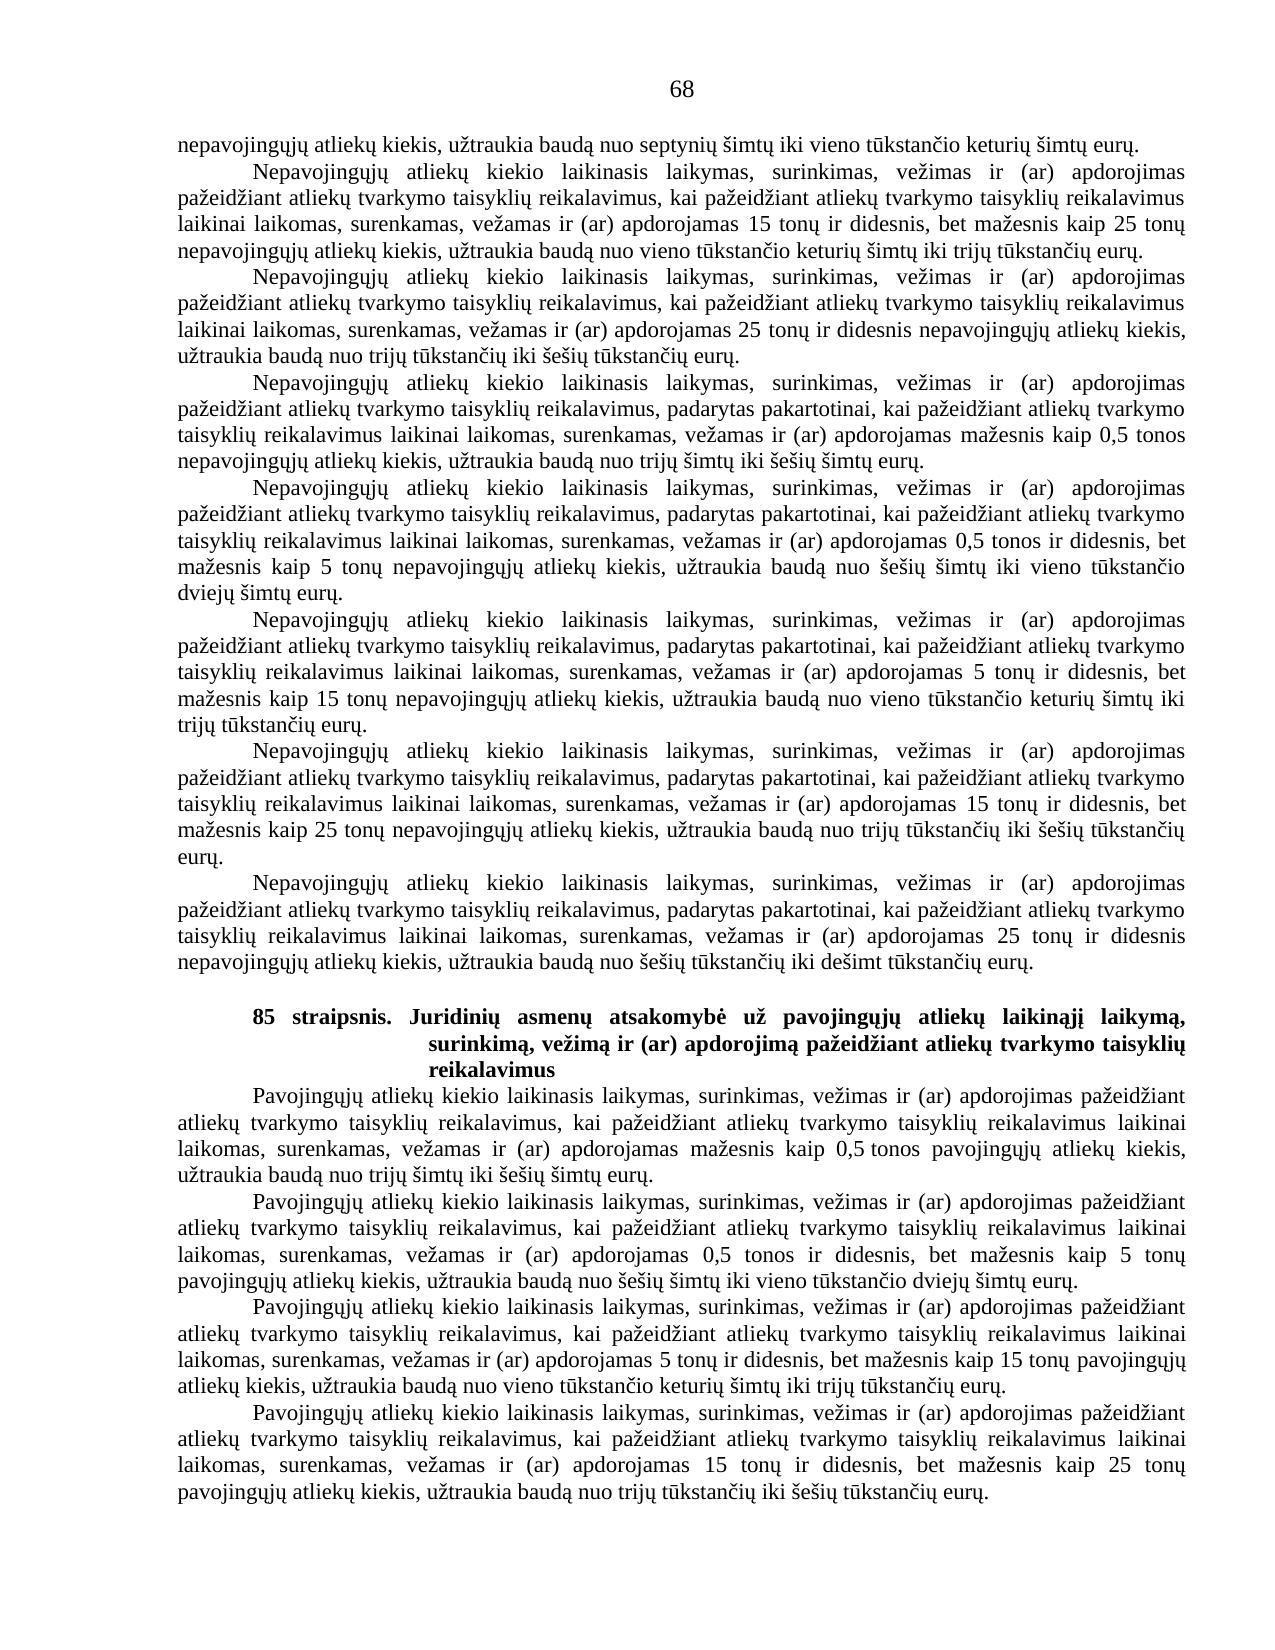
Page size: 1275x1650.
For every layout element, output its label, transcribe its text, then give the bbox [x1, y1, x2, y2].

text Pavojingųjų atliekų kiekio laikinasis laikymas, surinkimas, vežimas ir (ar) apdorojimas pažeidžiant atliekų tvarkymo taisyklių reikalavimus, kai pažeidžiant atliekų tvarkymo taisyklių reikalavimus laikinai laikomas, surenkamas, vežamas ir (ar) apdorojamas 0,5 tonos ir didesnis, bet mažesnis kaip 5 tonų pavojingųjų atliekų kiekis, užtraukia baudą nuo šešių šimtų iki vieno tūkstančio dviejų šimtų eurų. [177, 1188, 1186, 1293]
text Nepavojingųjų atliekų kiekio laikinasis laikymas, surinkimas, vežimas ir (ar) apdorojimas pažeidžiant atliekų tvarkymo taisyklių reikalavimus, padarytas pakartotinai, kai pažeidžiant atliekų tvarkymo taisyklių reikalavimus laikinai laikomas, surenkamas, vežamas ir (ar) apdorojamas 5 tonų ir didesnis, bet mažesnis kaip 15 tonų nepavojingųjų atliekų kiekis, užtraukia baudą nuo vieno tūkstančio keturių šimtų iki trijų tūkstančių eurų. [177, 606, 1186, 737]
text Pavojingųjų atliekų kiekio laikinasis laikymas, surinkimas, vežimas ir (ar) apdorojimas pažeidžiant atliekų tvarkymo taisyklių reikalavimus, kai pažeidžiant atliekų tvarkymo taisyklių reikalavimus laikinai laikomas, surenkamas, vežamas ir (ar) apdorojamas 15 tonų ir didesnis, bet mažesnis kaip 25 tonų pavojingųjų atliekų kiekis, užtraukia baudą nuo trijų tūkstančių iki šešių tūkstančių eurų. [177, 1399, 1186, 1504]
text Nepavojingųjų atliekų kiekio laikinasis laikymas, surinkimas, vežimas ir (ar) apdorojimas pažeidžiant atliekų tvarkymo taisyklių reikalavimus, padarytas pakartotinai, kai pažeidžiant atliekų tvarkymo taisyklių reikalavimus laikinai laikomas, surenkamas, vežamas ir (ar) apdorojamas mažesnis kaip 0,5 tonos nepavojingųjų atliekų kiekis, užtraukia baudą nuo trijų šimtų iki šešių šimtų eurų. [177, 368, 1186, 474]
text Nepavojingųjų atliekų kiekio laikinasis laikymas, surinkimas, vežimas ir (ar) apdorojimas pažeidžiant atliekų tvarkymo taisyklių reikalavimus, padarytas pakartotinai, kai pažeidžiant atliekų tvarkymo taisyklių reikalavimus laikinai laikomas, surenkamas, vežamas ir (ar) apdorojamas 0,5 tonos ir didesnis, bet mažesnis kaip 5 tonų nepavojingųjų atliekų kiekis, užtraukia baudą nuo šešių šimtų iki vieno tūkstančio dviejų šimtų eurų. [177, 474, 1186, 606]
text 85 straipsnis. Juridinių asmenų atsakomybė už pavojingųjų atliekų laikinąjį laikymą, surinkimą, vežimą ir (ar) apdorojimą pažeidžiant atliekų tvarkymo taisyklių reikalavimus [252, 1003, 1186, 1082]
text Nepavojingųjų atliekų kiekio laikinasis laikymas, surinkimas, vežimas ir (ar) apdorojimas pažeidžiant atliekų tvarkymo taisyklių reikalavimus, kai pažeidžiant atliekų tvarkymo taisyklių reikalavimus laikinai laikomas, surenkamas, vežamas ir (ar) apdorojamas 15 tonų ir didesnis, bet mažesnis kaip 25 tonų nepavojingųjų atliekų kiekis, užtraukia baudą nuo vieno tūkstančio keturių šimtų iki trijų tūkstančių eurų. [177, 158, 1186, 263]
text Pavojingųjų atliekų kiekio laikinasis laikymas, surinkimas, vežimas ir (ar) apdorojimas pažeidžiant atliekų tvarkymo taisyklių reikalavimus, kai pažeidžiant atliekų tvarkymo taisyklių reikalavimus laikinai laikomas, surenkamas, vežamas ir (ar) apdorojamas mažesnis kaip 0,5 tonos pavojingųjų atliekų kiekis, užtraukia baudą nuo trijų šimtų iki šešių šimtų eurų. [177, 1082, 1186, 1188]
text nepavojingųjų atliekų kiekis, užtraukia baudą nuo septynių šimtų iki vieno tūkstančio keturių šimtų eurų. [177, 131, 1186, 158]
text Nepavojingųjų atliekų kiekio laikinasis laikymas, surinkimas, vežimas ir (ar) apdorojimas pažeidžiant atliekų tvarkymo taisyklių reikalavimus, padarytas pakartotinai, kai pažeidžiant atliekų tvarkymo taisyklių reikalavimus laikinai laikomas, surenkamas, vežamas ir (ar) apdorojamas 15 tonų ir didesnis, bet mažesnis kaip 25 tonų nepavojingųjų atliekų kiekis, užtraukia baudą nuo trijų tūkstančių iki šešių tūkstančių eurų. [177, 737, 1186, 869]
text Nepavojingųjų atliekų kiekio laikinasis laikymas, surinkimas, vežimas ir (ar) apdorojimas pažeidžiant atliekų tvarkymo taisyklių reikalavimus, padarytas pakartotinai, kai pažeidžiant atliekų tvarkymo taisyklių reikalavimus laikinai laikomas, surenkamas, vežamas ir (ar) apdorojamas 25 tonų ir didesnis nepavojingųjų atliekų kiekis, užtraukia baudą nuo šešių tūkstančių iki dešimt tūkstančių eurų. [177, 869, 1186, 975]
text Pavojingųjų atliekų kiekio laikinasis laikymas, surinkimas, vežimas ir (ar) apdorojimas pažeidžiant atliekų tvarkymo taisyklių reikalavimus, kai pažeidžiant atliekų tvarkymo taisyklių reikalavimus laikinai laikomas, surenkamas, vežamas ir (ar) apdorojamas 5 tonų ir didesnis, bet mažesnis kaip 15 tonų pavojingųjų atliekų kiekis, užtraukia baudą nuo vieno tūkstančio keturių šimtų iki trijų tūkstančių eurų. [177, 1293, 1186, 1399]
text Nepavojingųjų atliekų kiekio laikinasis laikymas, surinkimas, vežimas ir (ar) apdorojimas pažeidžiant atliekų tvarkymo taisyklių reikalavimus, kai pažeidžiant atliekų tvarkymo taisyklių reikalavimus laikinai laikomas, surenkamas, vežamas ir (ar) apdorojamas 25 tonų ir didesnis nepavojingųjų atliekų kiekis, užtraukia baudą nuo trijų tūkstančių iki šešių tūkstančių eurų. [177, 263, 1186, 368]
